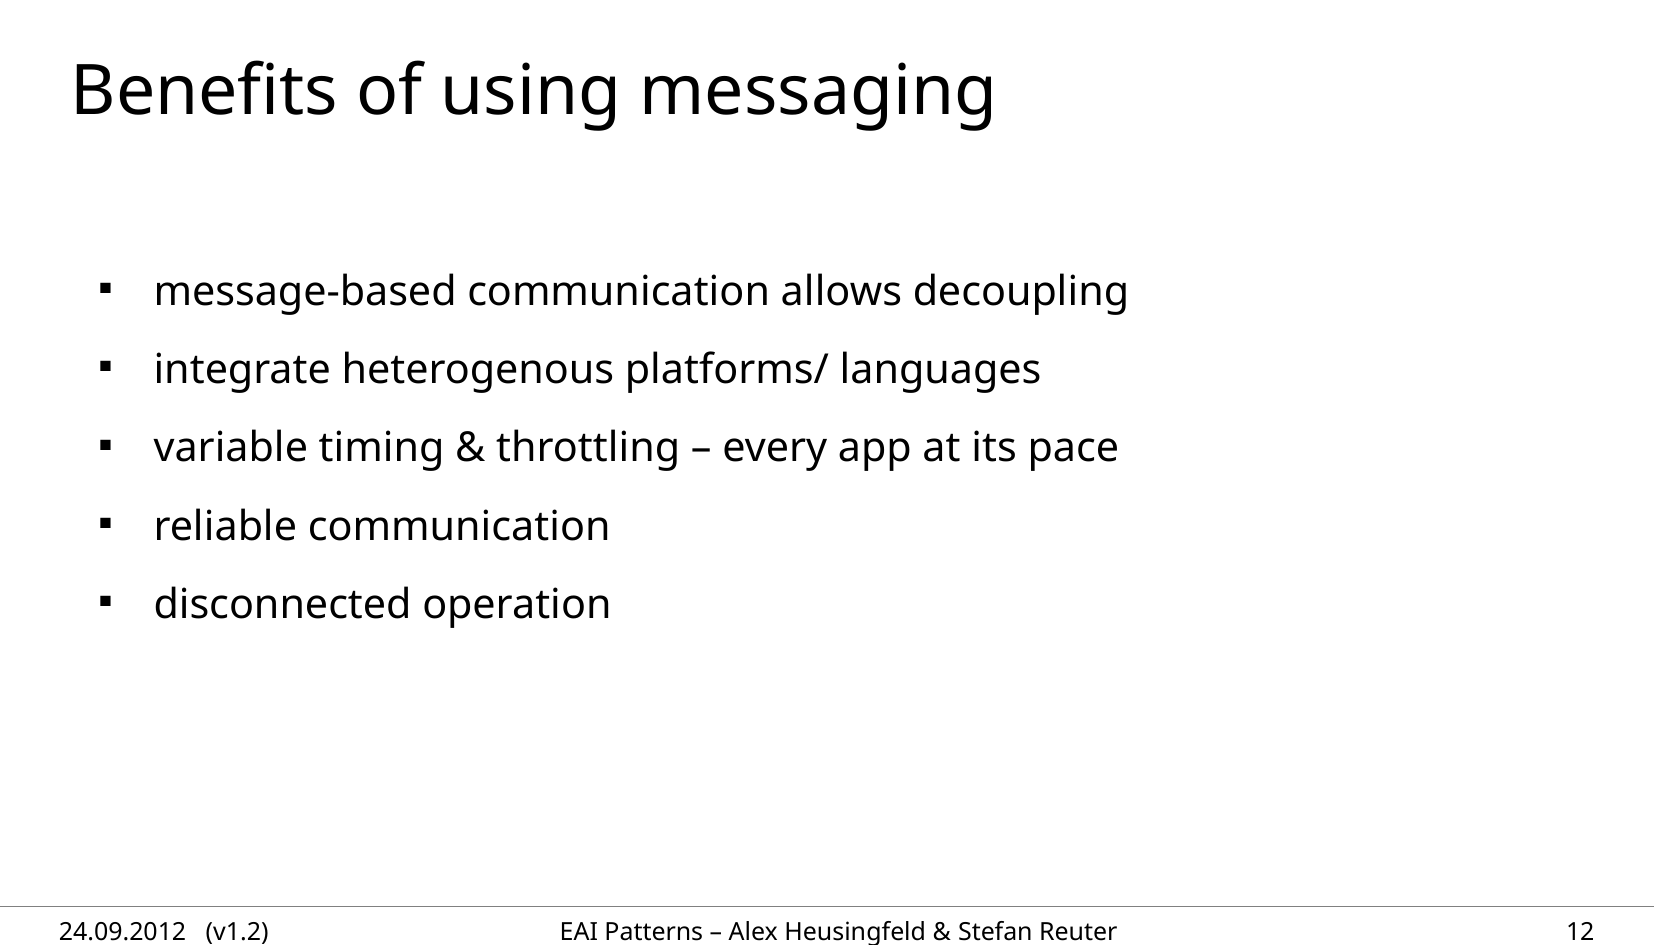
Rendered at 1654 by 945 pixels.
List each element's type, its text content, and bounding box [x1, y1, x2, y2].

title Benefits of using messaging [70, 17, 1583, 158]
list message-based communication allows decoupling integrate heterogenous platforms/ languages variable timing & throttling – every app at its pace reliable communication disconnected operation [82, 260, 1538, 770]
